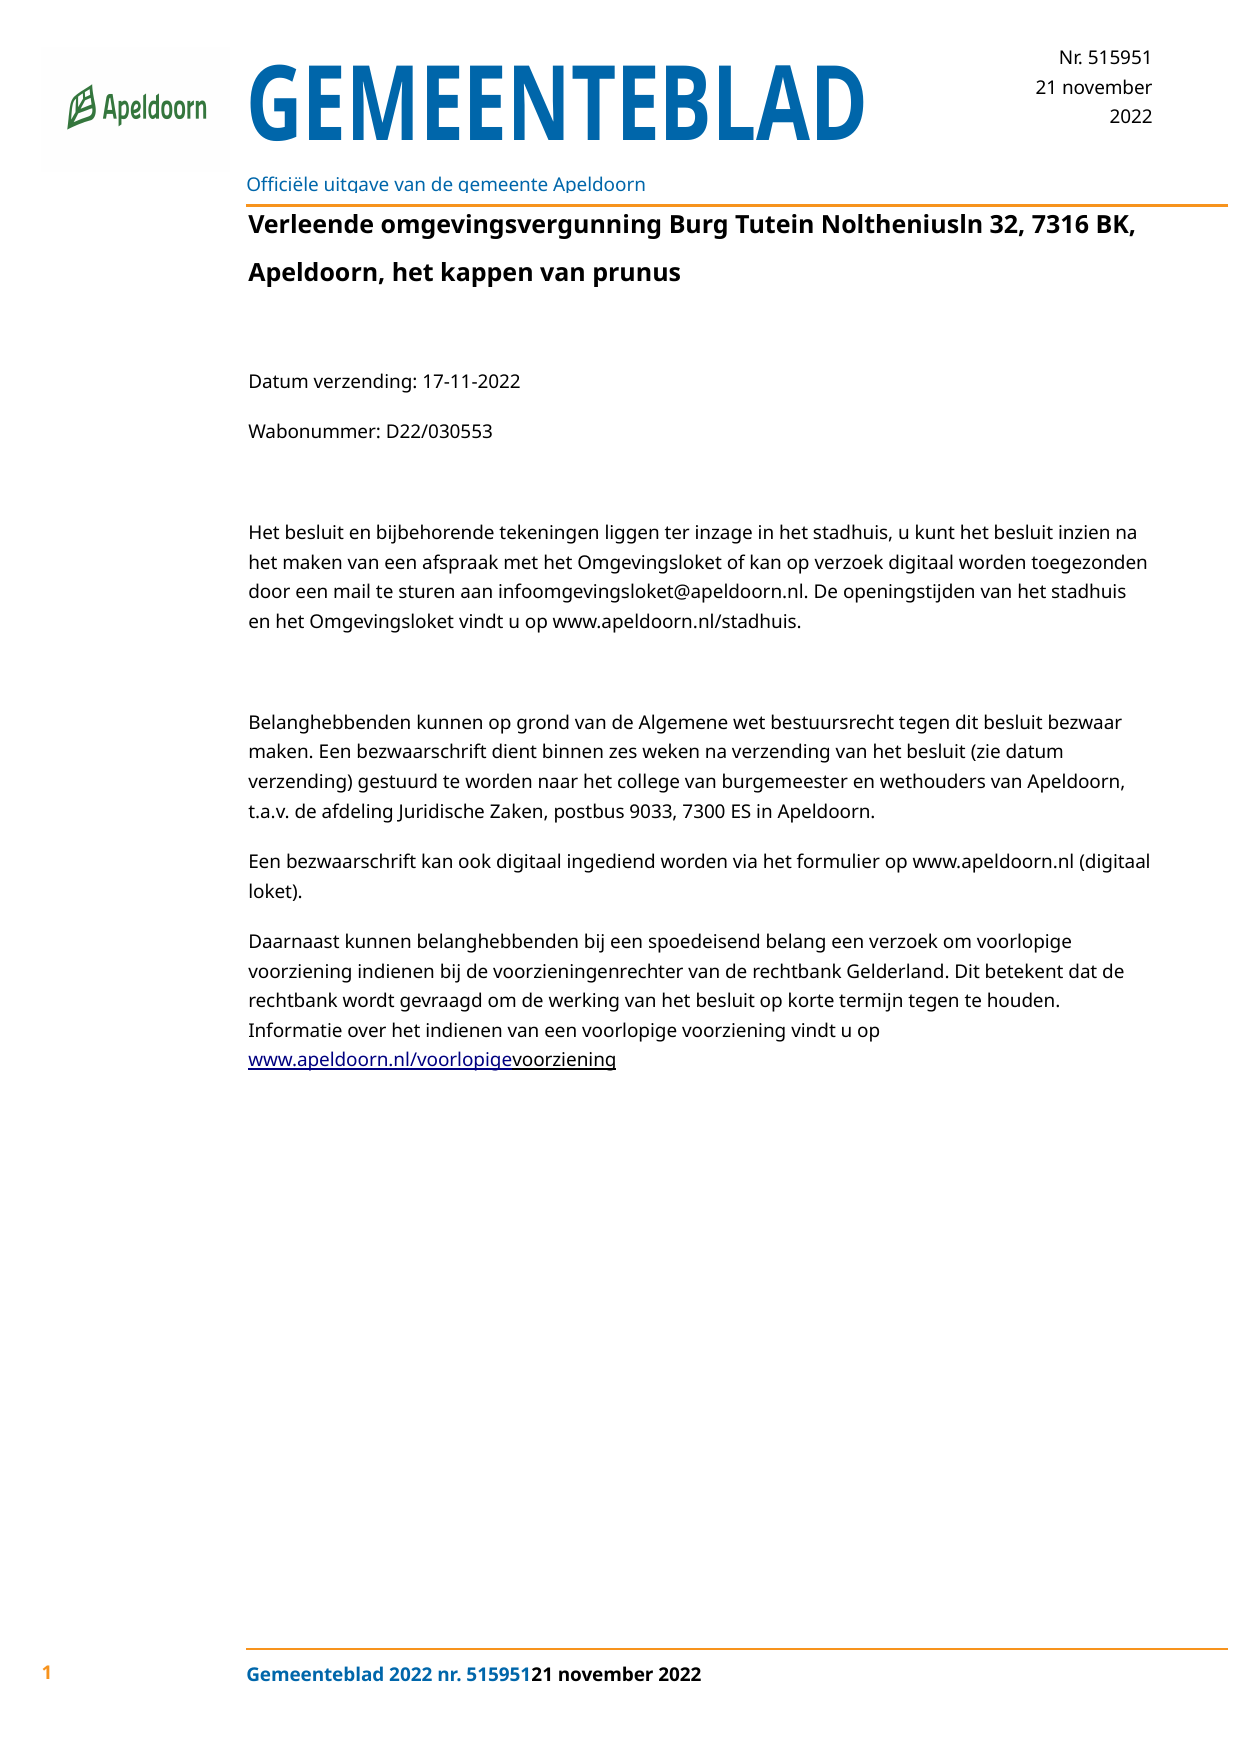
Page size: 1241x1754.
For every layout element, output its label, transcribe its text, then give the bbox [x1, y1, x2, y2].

text Verleende omgevingsvergunning Burg Tutein Noltheniusln 32, 7316 BK, Apeldoorn, het kappen van prunus [248, 207, 1152, 288]
picture [41, 47, 231, 172]
text Daarnaast kunnen belanghebbenden bij een spoedeisend belang een verzoek om voorlopige voorziening indienen bij de voorzieningenrechter van de rechtbank Gelderland. Dit betekent dat de rechtbank wordt gevraagd om de werking van het besluit op korte termijn tegen te houden. Informatie over het indienen van een voorlopige voorziening vindt u op www.apeldoorn.nl/voorlopigevoorziening [248, 928, 1152, 1072]
text Belanghebbenden kunnen op grond van de Algemene wet bestuursrecht tegen dit besluit bezwaar maken. Een bezwaarschrift dient binnen zes weken na verzending van het besluit (zie datum verzending) gestuurd te worden naar het college van burgemeester en wethouders van Apeldoorn, t.a.v. de afdeling Juridische Zaken, postbus 9033, 7300 ES in Apeldoorn. [248, 709, 1152, 824]
text Datum verzending: 17-11-2022 [248, 368, 1152, 394]
text Wabonummer: D22/030553 [248, 419, 1152, 444]
text Het besluit en bijbehorende tekeningen liggen ter inzage in het stadhuis, u kunt het besluit inzien na het maken van een afspraak met het Omgevingsloket of kan op verzoek digitaal worden toegezonden door een mail te sturen aan infoomgevingsloket@apeldoorn.nl. De openingstijden van het stadhuis en het Omgevingsloket vindt u op www.apeldoorn.nl/stadhuis. [248, 519, 1152, 634]
text Een bezwaarschrift kan ook digitaal ingediend worden via het formulier op www.apeldoorn.nl (digitaal loket). [248, 848, 1152, 904]
